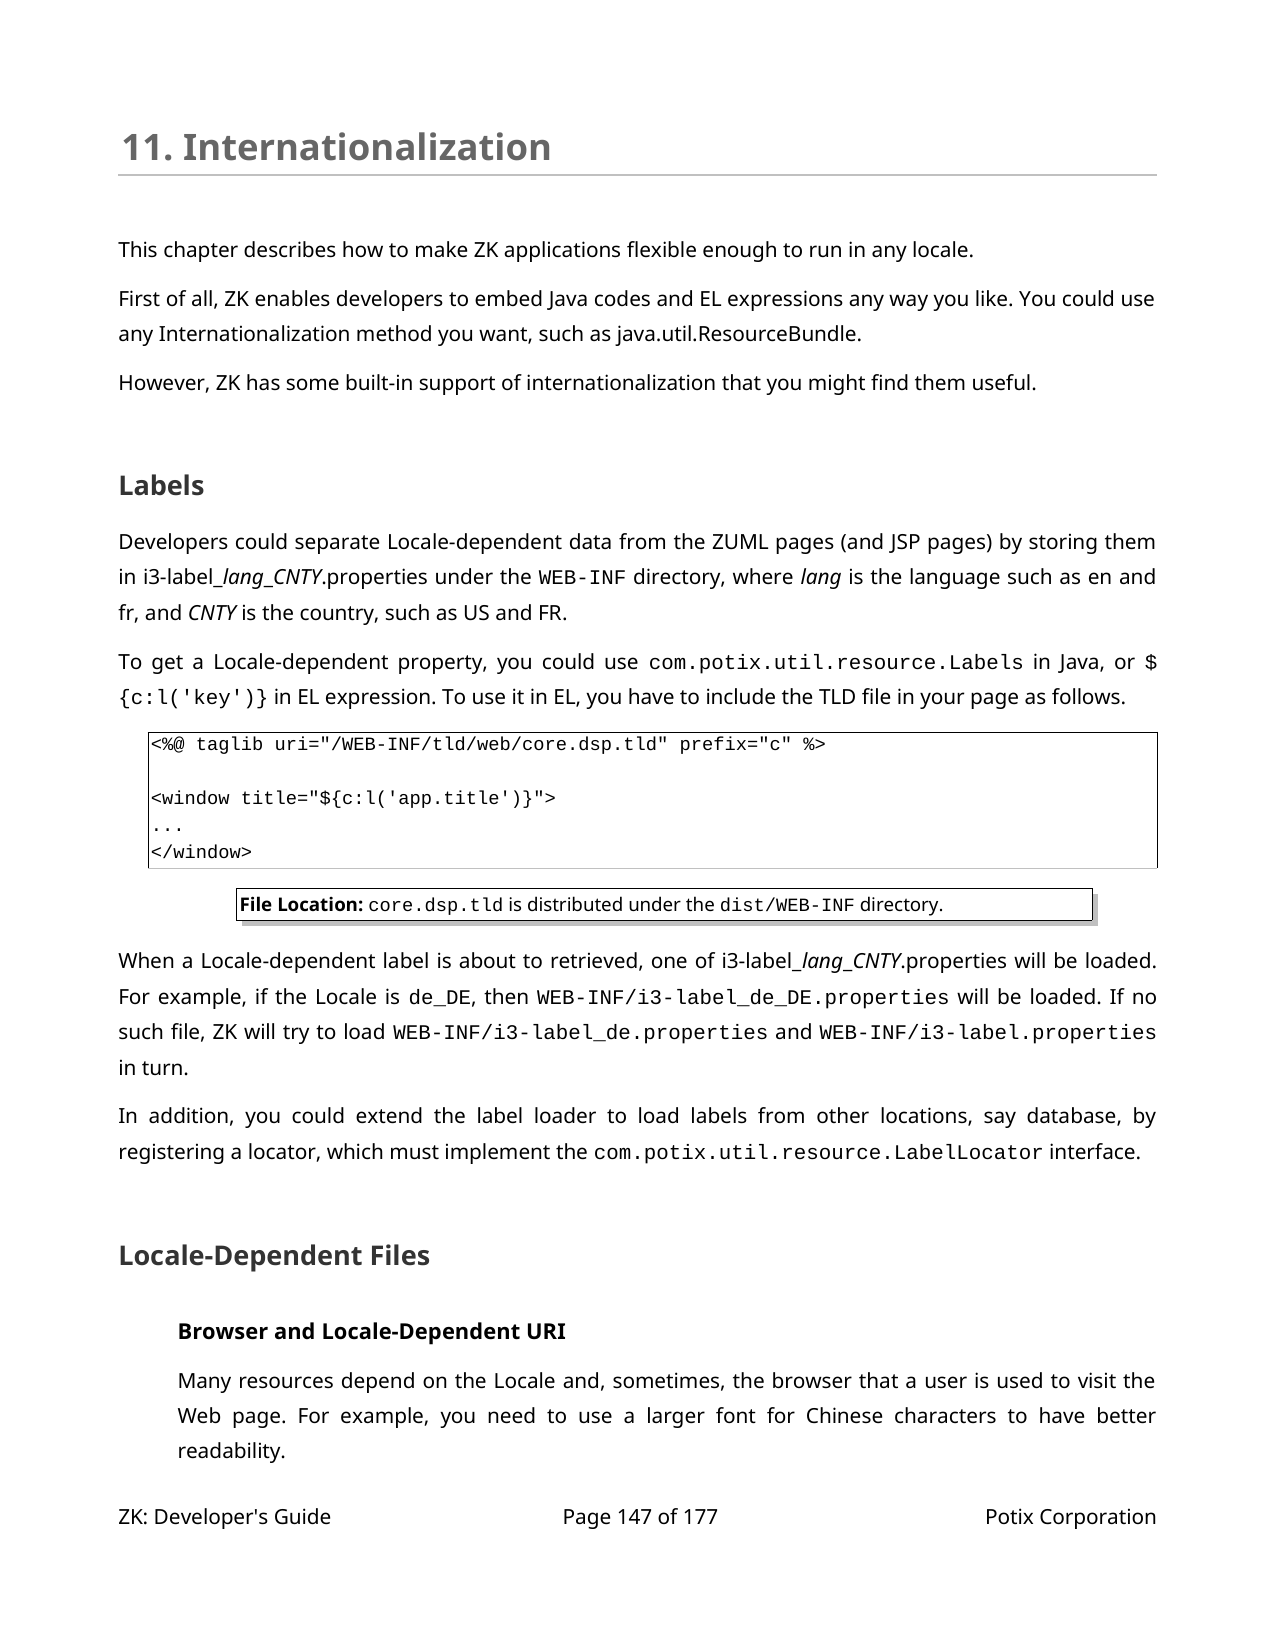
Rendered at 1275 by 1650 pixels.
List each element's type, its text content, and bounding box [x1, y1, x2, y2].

text However, ZK has some built-in support of internationalization that you might find them useful. [118, 368, 1157, 396]
text In addition, you could extend the label loader to load labels from other locations, say database, by registering a locator, which must implement the com.potix.util.resource.LabelLocator interface. [118, 1102, 1157, 1165]
text When a Locale-dependent label is about to retrieved, one of i3-label_lang_CNTY.properties will be loaded. For example, if the Locale is de_DE, then WEB-INF/i3-label_de_DE.properties will be loaded. If no such file, ZK will try to load WEB-INF/i3-label_de.properties and WEB-INF/i3-label.properties in turn. [118, 947, 1157, 1081]
text <%@ taglib uri="/WEB-INF/tld/web/core.dsp.tld" prefix="c" %> [149, 733, 1157, 756]
subtitle 11. Internationalization [118, 118, 1157, 174]
subtitle Browser and Locale-Dependent URI [177, 1316, 1157, 1346]
text </window> [149, 840, 1157, 868]
text File Location: core.dsp.tld is distributed under the dist/WEB-INF directory. [237, 889, 1092, 920]
text First of all, ZK enables developers to embed Java codes and EL expressions any way you like. You could use any Internationalization method you want, such as java.util.ResourceBundle. [118, 284, 1157, 347]
text ... [149, 813, 1157, 837]
text This chapter describes how to make ZK applications flexible enough to run in any locale. [118, 235, 1157, 263]
subtitle Labels [118, 467, 1157, 504]
text <window title="${c:l('app.title')}"> [149, 786, 1157, 810]
subtitle Locale-Dependent Files [118, 1236, 1157, 1273]
text Many resources depend on the Locale and, sometimes, the browser that a user is used to visit the Web page. For example, you need to use a larger font for Chinese characters to have better readability. [177, 1366, 1157, 1465]
text To get a Locale-dependent property, you could use com.potix.util.resource.Labels in Java, or ${c:l('key')} in EL expression. To use it in EL, you have to include the TLD file in your page as follows. [118, 647, 1157, 711]
text Developers could separate Locale-dependent data from the ZUML pages (and JSP pages) by storing them in i3-label_lang_CNTY.properties under the WEB-INF directory, where lang is the language such as en and fr, and CNTY is the country, such as US and FR. [118, 527, 1157, 626]
